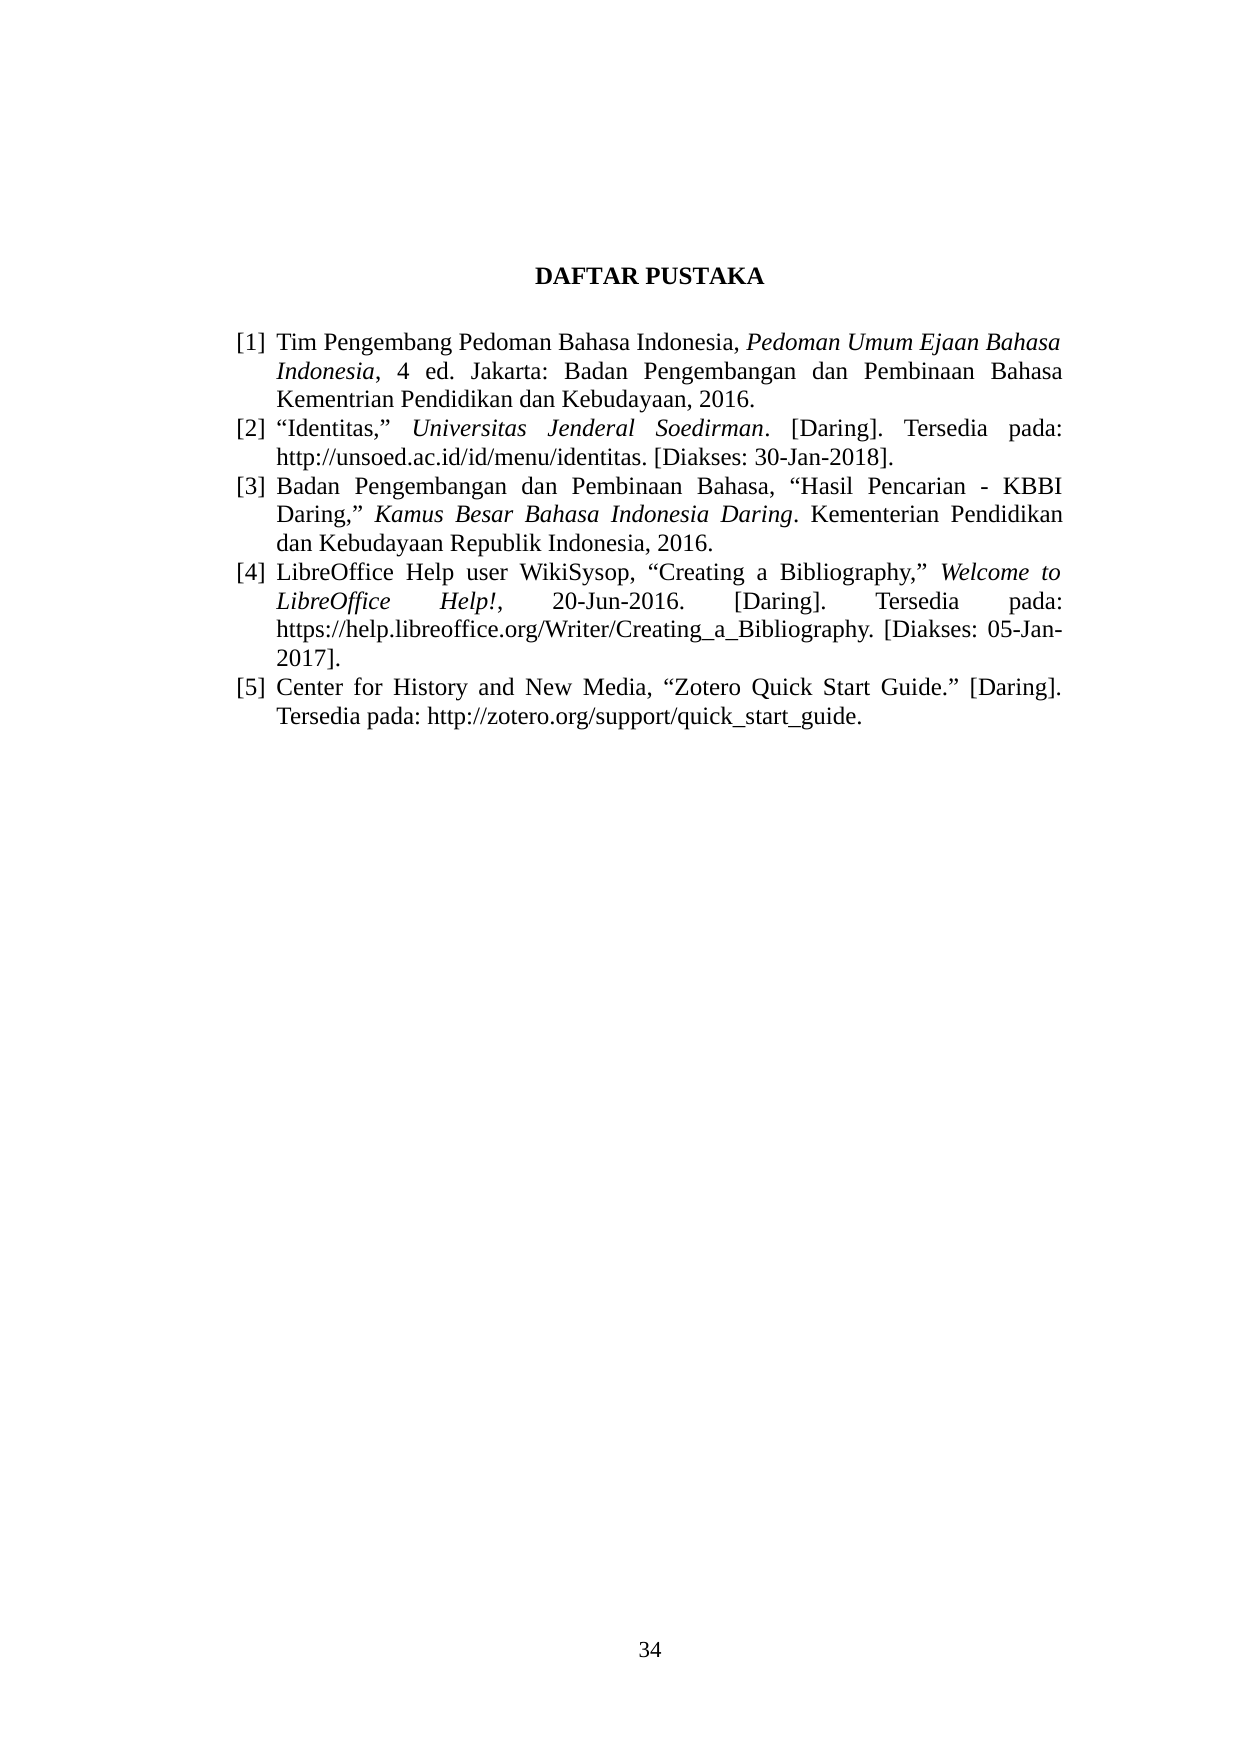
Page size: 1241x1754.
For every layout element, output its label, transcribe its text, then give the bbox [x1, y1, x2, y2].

text [4] LibreOffice Help user WikiSysop, “Creating a Bibliography,” Welcome to LibreOffice Help!, 20-Jun-2016. [Daring]. Tersedia pada: https://help.libreoffice.org/Writer/Creating_a_Bibliography. [Diakses: 05-Jan-2017]. [236, 557, 1063, 672]
text [2] “Identitas,” Universitas Jenderal Soedirman. [Daring]. Tersedia pada: http://unsoed.ac.id/id/menu/identitas. [Diakses: 30-Jan-2018]. [236, 413, 1063, 471]
text [3] Badan Pengembangan dan Pembinaan Bahasa, “Hasil Pencarian - KBBI Daring,” Kamus Besar Bahasa Indonesia Daring. Kementerian Pendidikan dan Kebudayaan Republik Indonesia, 2016. [236, 471, 1063, 557]
text [5] Center for History and New Media, “Zotero Quick Start Guide.” [Daring]. Tersedia pada: http://zotero.org/support/quick_start_guide. [236, 672, 1063, 729]
subtitle DAFTAR PUSTAKA [236, 261, 1063, 290]
text [1] Tim Pengembang Pedoman Bahasa Indonesia, Pedoman Umum Ejaan Bahasa Indonesia, 4 ed. Jakarta: Badan Pengembangan dan Pembinaan Bahasa Kementrian Pendidikan dan Kebudayaan, 2016. [236, 327, 1063, 413]
